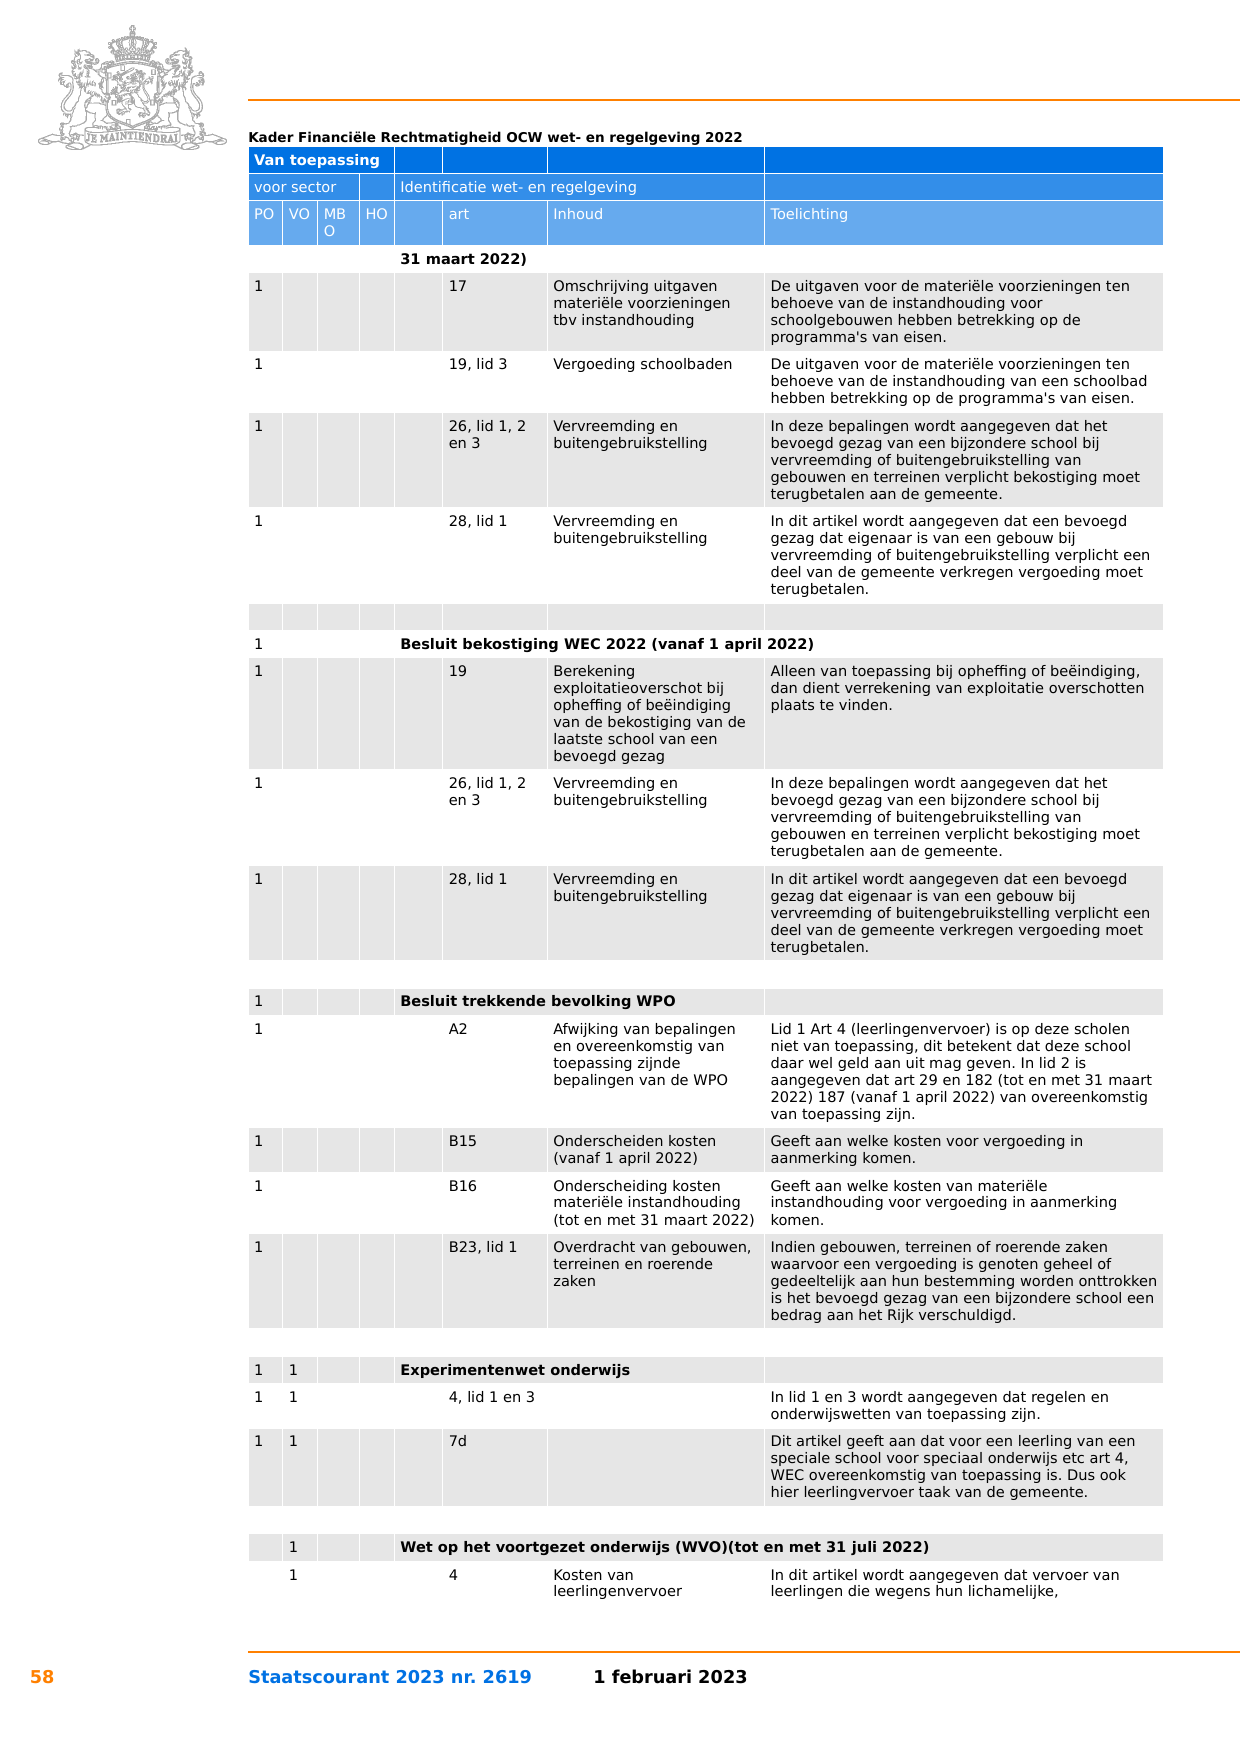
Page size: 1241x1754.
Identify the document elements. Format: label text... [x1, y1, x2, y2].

table_cell Vervreemding en buitengebruikstelling [548, 413, 764, 507]
table_cell 4 [443, 1562, 547, 1605]
table_cell [360, 658, 394, 769]
table_cell Toelichting [765, 201, 1163, 245]
table_cell 1 [249, 1128, 282, 1172]
table_cell [360, 1562, 394, 1605]
table_cell [395, 1234, 442, 1328]
table_header Kader Financiële Rechtmatigheid OCW wet- en regelgeving 2022 [248, 130, 1163, 146]
table_cell [318, 1384, 359, 1427]
table_cell [318, 1534, 359, 1561]
table_cell 1 [249, 1357, 282, 1383]
table_cell [360, 1429, 394, 1506]
table_cell [548, 961, 764, 988]
table_cell [249, 961, 282, 988]
table_cell VO [283, 201, 317, 245]
table_cell [360, 1173, 394, 1233]
table_cell Onderscheiding kosten materiële instandhouding (tot en met 31 maart 2022) [548, 1173, 764, 1233]
table_cell 1 [283, 1429, 317, 1506]
table_cell [318, 1507, 359, 1533]
table_cell 1 [249, 1234, 282, 1328]
table_cell [395, 1562, 442, 1605]
table_cell [360, 989, 394, 1015]
table_cell A2 [443, 1016, 547, 1127]
table_cell [395, 1329, 442, 1356]
table_cell B16 [443, 1173, 547, 1233]
table_cell 1 [249, 352, 282, 412]
table_cell 19, lid 3 [443, 352, 547, 412]
table_cell Van toepassing [249, 147, 394, 173]
table_cell Kosten van leerlingenvervoer [548, 1562, 764, 1605]
table_cell [360, 1507, 394, 1533]
table_cell Omschrijving uitgaven materiële voorzieningen tbv instandhouding [548, 273, 764, 351]
table_cell [318, 658, 359, 769]
table_cell 1 [249, 273, 282, 351]
table_cell [360, 273, 394, 351]
table_cell [318, 631, 359, 657]
table_cell [249, 1562, 282, 1605]
table_cell 1 [283, 1357, 317, 1383]
picture [38, 25, 227, 150]
table_cell 7d [443, 1429, 547, 1506]
table_cell [360, 1016, 394, 1127]
table_cell [283, 658, 317, 769]
table_cell [283, 989, 317, 1015]
table_cell art [443, 201, 547, 245]
table_cell [318, 508, 359, 602]
table_cell 1 [249, 771, 282, 865]
table_cell [360, 1234, 394, 1328]
table_cell Indien gebouwen, terreinen of roerende zaken waarvoor een vergoeding is genoten geheel of gedeeltelijk aan hun bestemming worden onttrokken is het bevoegd gezag van een bijzondere school een bedrag aan het Rijk verschuldigd. [765, 1234, 1163, 1328]
table_cell [360, 413, 394, 507]
table_cell 28, lid 1 [443, 866, 547, 960]
table_cell [765, 1329, 1163, 1356]
table_cell [765, 1357, 1163, 1383]
table_cell [548, 1429, 764, 1506]
table_cell [283, 273, 317, 351]
table_cell [548, 1329, 764, 1356]
table_cell In lid 1 en 3 wordt aangegeven dat regelen en onderwijswetten van toepassing zijn. [765, 1384, 1163, 1427]
table_cell [283, 352, 317, 412]
table_cell [395, 273, 442, 351]
table_cell In dit artikel wordt aangegeven dat een bevoegd gezag dat eigenaar is van een gebouw bij vervreemding of buitengebruikstelling verplicht een deel van de gemeente verkregen vergoeding moet terugbetalen. [765, 866, 1163, 960]
table_cell Vervreemding en buitengebruikstelling [548, 508, 764, 602]
table_cell [283, 771, 317, 865]
table_cell [765, 174, 1163, 200]
table_cell [443, 961, 547, 988]
table_cell [360, 1128, 394, 1172]
table_cell [395, 961, 442, 988]
table_cell 4, lid 1 en 3 [443, 1384, 547, 1427]
table_cell In dit artikel wordt aangegeven dat een bevoegd gezag dat eigenaar is van een gebouw bij vervreemding of buitengebruikstelling verplicht een deel van de gemeente verkregen vergoeding moet terugbetalen. [765, 508, 1163, 602]
table_cell 1 [249, 508, 282, 602]
table_cell [395, 201, 442, 245]
table_cell [283, 1329, 317, 1356]
table_cell [318, 413, 359, 507]
table_cell [395, 1429, 442, 1506]
table_cell 1 [249, 631, 282, 657]
table_cell [318, 246, 359, 272]
table_cell [395, 866, 442, 960]
table_cell In dit artikel wordt aangegeven dat vervoer van leerlingen die wegens hun lichamelijke, [765, 1562, 1163, 1605]
table_cell [318, 352, 359, 412]
table_cell [765, 961, 1163, 988]
table_cell Besluit trekkende bevolking WPO [395, 989, 764, 1015]
table_cell [283, 1016, 317, 1127]
table_cell [360, 961, 394, 988]
table_cell [360, 508, 394, 602]
table_cell [283, 604, 317, 630]
table_cell [765, 989, 1163, 1015]
table_cell PO [249, 201, 282, 245]
table_cell [395, 352, 442, 412]
table_cell [318, 1173, 359, 1233]
table_cell [443, 1507, 547, 1533]
table_cell [395, 658, 442, 769]
table_cell [318, 1128, 359, 1172]
table_cell [318, 604, 359, 630]
table_cell [360, 1384, 394, 1427]
table_cell [443, 147, 547, 173]
table_cell [360, 1534, 394, 1561]
table_cell [283, 246, 317, 272]
table_cell MBO [318, 201, 359, 245]
table_cell Vervreemding en buitengebruikstelling [548, 771, 764, 865]
table_cell [395, 1128, 442, 1172]
table_cell [765, 147, 1163, 173]
table_cell Besluit bekostiging WEC 2022 (vanaf 1 april 2022) [395, 631, 1163, 657]
table_cell 1 [249, 1384, 282, 1427]
table_cell 1 [283, 1534, 317, 1561]
table_cell [395, 508, 442, 602]
table_cell [283, 1173, 317, 1233]
table_cell [395, 1384, 442, 1427]
table_cell [318, 771, 359, 865]
table_cell voor sector [249, 174, 359, 200]
table_cell [283, 1507, 317, 1533]
table_cell 1 [249, 658, 282, 769]
table_cell [360, 174, 394, 200]
table_cell [283, 1128, 317, 1172]
table_cell 26, lid 1, 2 en 3 [443, 771, 547, 865]
table_cell De uitgaven voor de materiële voorzieningen ten behoeve van de instandhouding voor schoolgebouwen hebben betrekking op de programma's van eisen. [765, 273, 1163, 351]
table_cell [318, 989, 359, 1015]
table_cell 28, lid 1 [443, 508, 547, 602]
table_cell [548, 1507, 764, 1533]
table_cell In deze bepalingen wordt aangegeven dat het bevoegd gezag van een bijzondere school bij vervreemding of buitengebruikstelling van gebouwen en terreinen verplicht bekostiging moet terugbetalen aan de gemeente. [765, 771, 1163, 865]
table_cell [283, 508, 317, 602]
table_cell [395, 413, 442, 507]
table_cell [395, 1507, 442, 1533]
table_cell 1 [249, 1173, 282, 1233]
table_cell [249, 1507, 282, 1533]
table_cell 17 [443, 273, 547, 351]
table_cell 1 [249, 989, 282, 1015]
table_cell [360, 1329, 394, 1356]
table_cell [318, 866, 359, 960]
table_cell [395, 1016, 442, 1127]
table_cell [283, 866, 317, 960]
table_cell Alleen van toepassing bij opheffing of beëindiging, dan dient verrekening van exploitatie overschotten plaats te vinden. [765, 658, 1163, 769]
table_cell Geeft aan welke kosten van materiële instandhouding voor vergoeding in aanmerking komen. [765, 1173, 1163, 1233]
table_cell [548, 604, 764, 630]
table_cell [318, 1329, 359, 1356]
table_cell 31 maart 2022) [395, 246, 764, 272]
table_cell [360, 352, 394, 412]
table_cell 19 [443, 658, 547, 769]
table_cell De uitgaven voor de materiële voorzieningen ten behoeve van de instandhouding van een schoolbad hebben betrekking op de programma's van eisen. [765, 352, 1163, 412]
table_cell [283, 1234, 317, 1328]
table_cell Dit artikel geeft aan dat voor een leerling van een speciale school voor speciaal onderwijs etc art 4, WEC overeenkomstig van toepassing is. Dus ook hier leerlingvervoer taak van de gemeente. [765, 1429, 1163, 1506]
table_cell [318, 1562, 359, 1605]
table_cell [283, 961, 317, 988]
table_cell Afwijking van bepalingen en overeenkomstig van toepassing zijnde bepalingen van de WPO [548, 1016, 764, 1127]
table_cell [318, 1357, 359, 1383]
table_cell 1 [249, 1016, 282, 1127]
table_cell [249, 1329, 282, 1356]
table_cell Vergoeding schoolbaden [548, 352, 764, 412]
table_cell [318, 1429, 359, 1506]
table_cell [765, 246, 1163, 272]
table_cell [360, 866, 394, 960]
table_cell Inhoud [548, 201, 764, 245]
table_cell [283, 631, 317, 657]
table_cell [548, 147, 764, 173]
table_cell [443, 1329, 547, 1356]
table_cell [395, 771, 442, 865]
table_cell [395, 147, 442, 173]
table_cell [395, 604, 442, 630]
table_cell [765, 1507, 1163, 1533]
table_cell [249, 246, 282, 272]
table_cell Geeft aan welke kosten voor vergoeding in aanmerking komen. [765, 1128, 1163, 1172]
table_cell Vervreemding en buitengebruikstelling [548, 866, 764, 960]
table_cell [318, 961, 359, 988]
table_cell [318, 1016, 359, 1127]
table_cell [765, 604, 1163, 630]
table_cell [395, 1173, 442, 1233]
table_cell [360, 631, 394, 657]
table_cell [318, 1234, 359, 1328]
table_cell Experimentenwet onderwijs [395, 1357, 764, 1383]
table_cell 1 [283, 1562, 317, 1605]
table_cell [318, 273, 359, 351]
table_cell [443, 604, 547, 630]
table_cell [360, 771, 394, 865]
table_cell Onderscheiden kosten (vanaf 1 april 2022) [548, 1128, 764, 1172]
table_cell [249, 1534, 282, 1561]
table_cell B15 [443, 1128, 547, 1172]
table_cell Wet op het voortgezet onderwijs (WVO)(tot en met 31 juli 2022) [395, 1534, 1163, 1561]
table_cell [360, 246, 394, 272]
table_cell 1 [283, 1384, 317, 1427]
table_cell HO [360, 201, 394, 245]
table_cell 1 [249, 1429, 282, 1506]
table_cell Berekening exploitatieoverschot bij opheffing of beëindiging van de bekostiging van de laatste school van een bevoegd gezag [548, 658, 764, 769]
table_cell [548, 1384, 764, 1427]
table_cell [283, 413, 317, 507]
table_cell [360, 1357, 394, 1383]
table_cell Overdracht van gebouwen, terreinen en roerende zaken [548, 1234, 764, 1328]
table_cell [249, 604, 282, 630]
table_cell In deze bepalingen wordt aangegeven dat het bevoegd gezag van een bijzondere school bij vervreemding of buitengebruikstelling van gebouwen en terreinen verplicht bekostiging moet terugbetalen aan de gemeente. [765, 413, 1163, 507]
table_cell Lid 1 Art 4 (leerlingenvervoer) is op deze scholen niet van toepassing, dit betekent dat deze school daar wel geld aan uit mag geven. In lid 2 is aangegeven dat art 29 en 182 (tot en met 31 maart 2022) 187 (vanaf 1 april 2022) van overeenkomstig van toepassing zijn. [765, 1016, 1163, 1127]
table_cell 26, lid 1, 2 en 3 [443, 413, 547, 507]
table_cell [360, 604, 394, 630]
table_cell Identificatie wet- en regelgeving [395, 174, 764, 200]
table_cell 1 [249, 413, 282, 507]
table_cell B23, lid 1 [443, 1234, 547, 1328]
table_cell 1 [249, 866, 282, 960]
